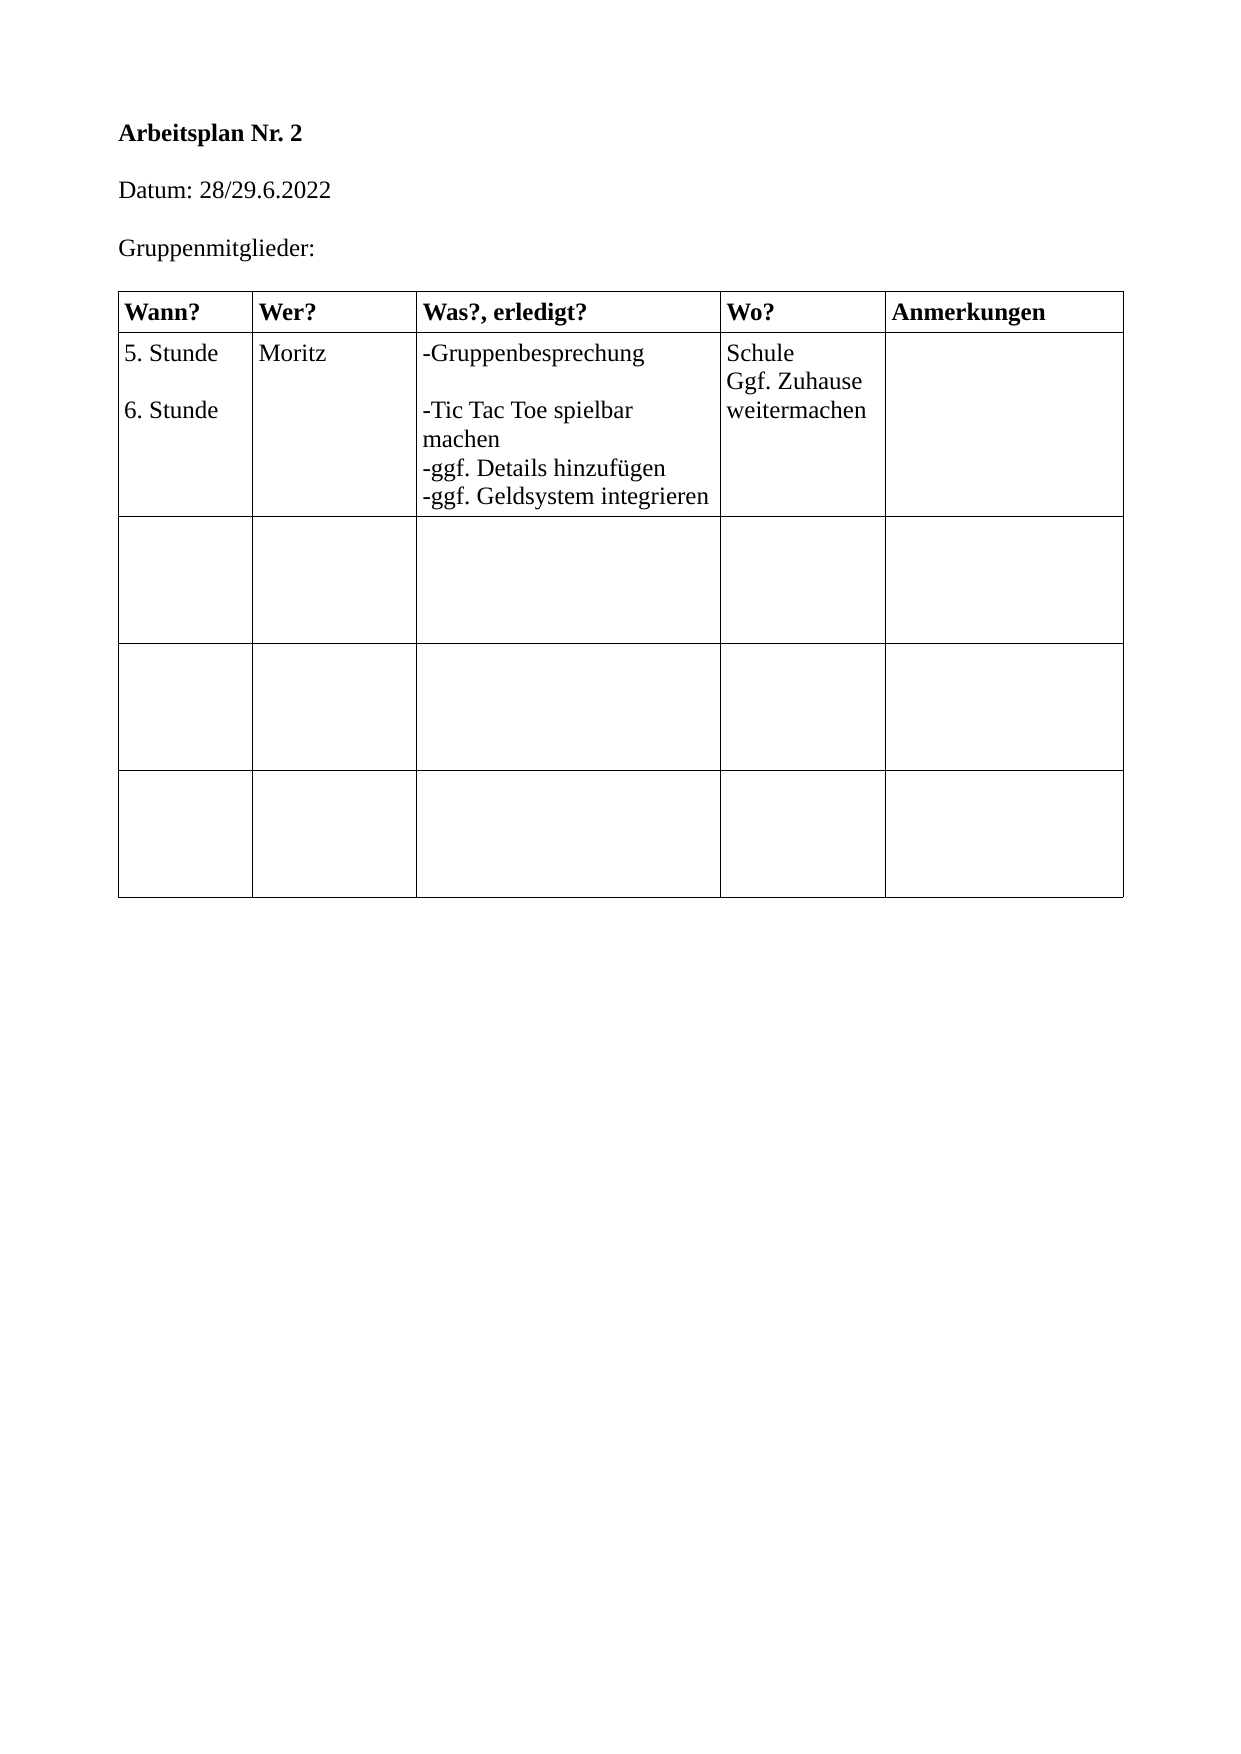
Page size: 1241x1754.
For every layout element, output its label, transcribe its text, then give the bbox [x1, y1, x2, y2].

table_header Was?, erledigt? [417, 292, 720, 331]
text Gruppenmitglieder: [118, 233, 1122, 262]
table_cell [119, 644, 252, 770]
table_cell 5. Stunde 6. Stunde [119, 333, 252, 516]
table_cell [886, 644, 1123, 770]
text Arbeitsplan Nr. 2 [118, 118, 1122, 147]
table_cell [721, 517, 885, 643]
table_cell Schule Ggf. Zuhause weitermachen [721, 333, 885, 516]
table_cell [886, 333, 1123, 516]
table_cell [253, 771, 416, 897]
table_cell [886, 771, 1123, 897]
table_cell [253, 517, 416, 643]
table_cell [417, 517, 720, 643]
table_cell -Gruppenbesprechung -Tic Tac Toe spielbar machen -ggf. Details hinzufügen -ggf. Geldsystem integrieren [417, 333, 720, 516]
table_header Wo? [721, 292, 885, 331]
table_cell [721, 771, 885, 897]
table_cell [417, 644, 720, 770]
table_header Anmerkungen [886, 292, 1123, 331]
table_cell Moritz [253, 333, 416, 516]
text Datum: 28/29.6.2022 [118, 176, 1122, 204]
table_cell [119, 771, 252, 897]
table_cell [119, 517, 252, 643]
table_header Wer? [253, 292, 416, 331]
table_cell [253, 644, 416, 770]
table_cell [417, 771, 720, 897]
table_cell [886, 517, 1123, 643]
table_header Wann? [119, 292, 252, 331]
table_cell [721, 644, 885, 770]
